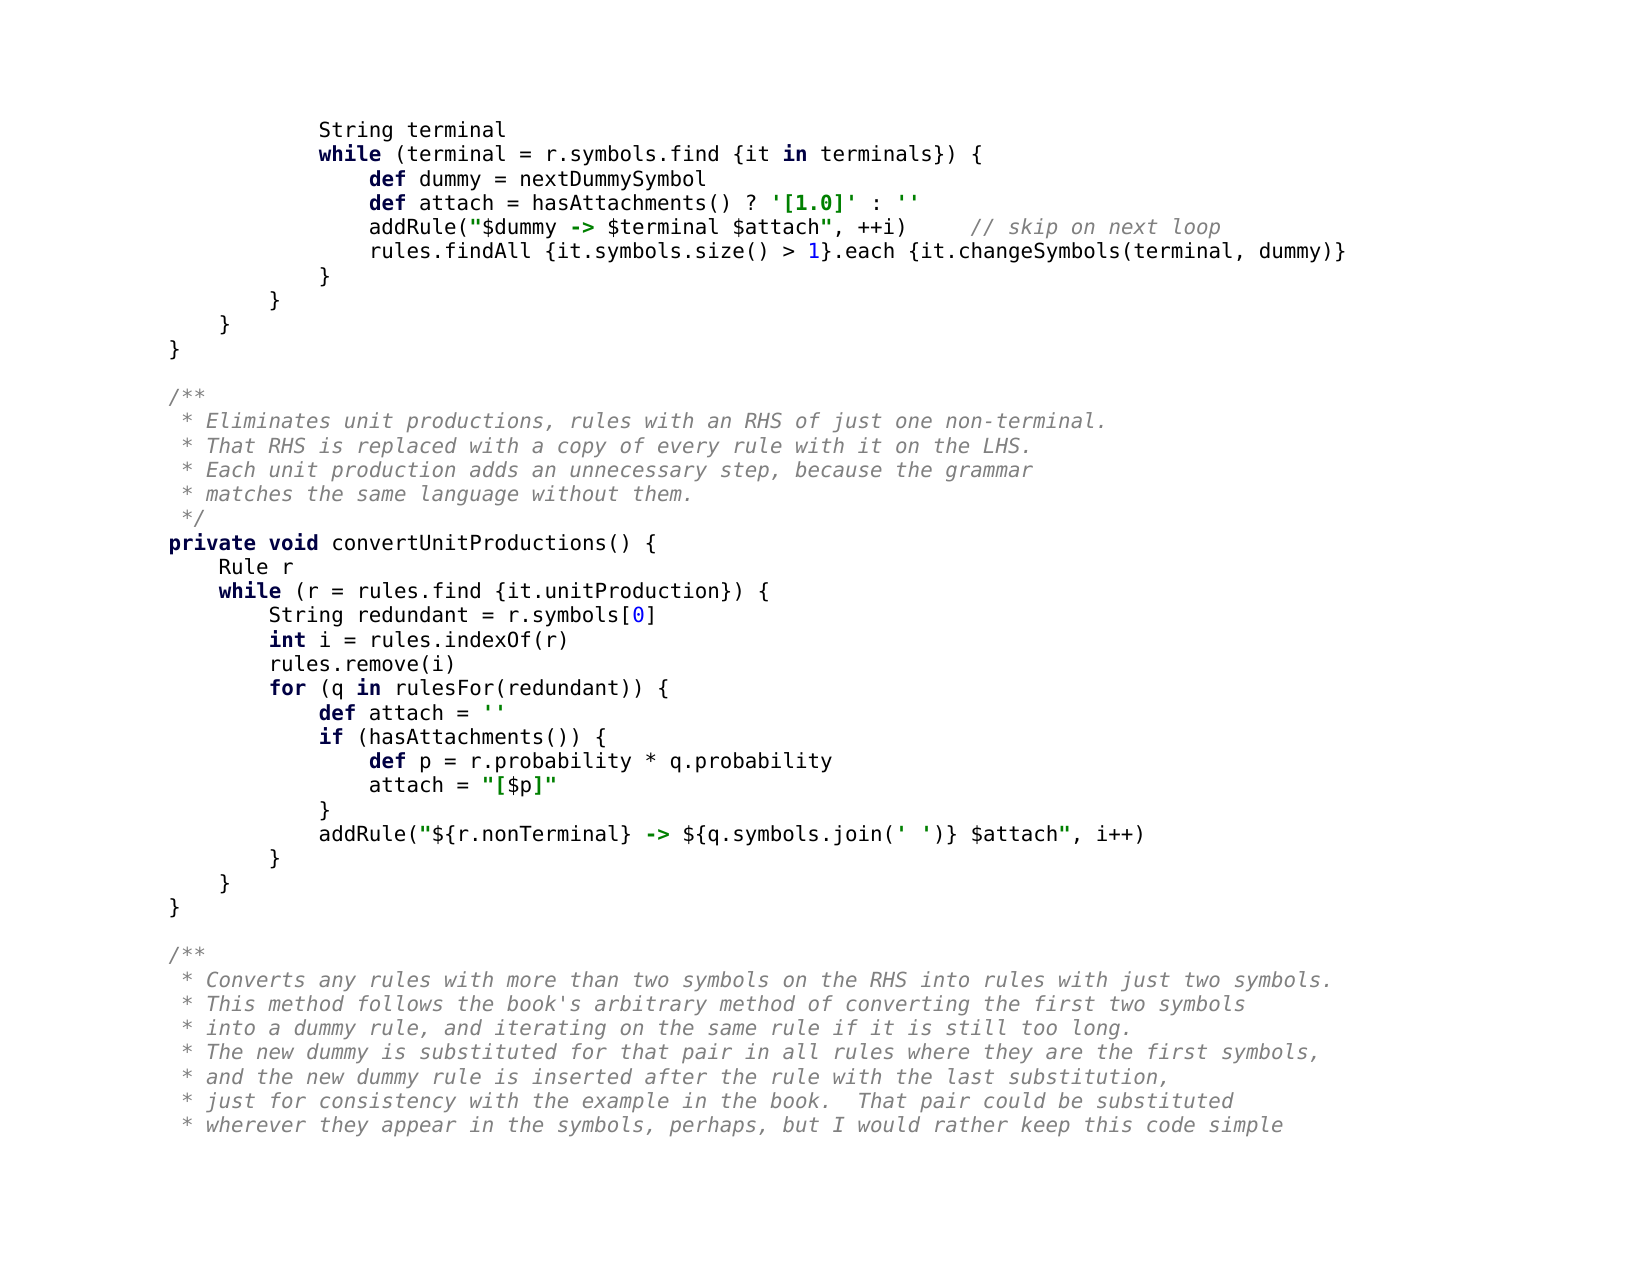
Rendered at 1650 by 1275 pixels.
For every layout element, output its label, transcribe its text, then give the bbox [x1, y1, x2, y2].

text * The new dummy is substituted for that pair in all rules where they are the first symbols, [118, 1040, 1532, 1065]
text /** [118, 943, 1532, 968]
text } [118, 337, 1532, 361]
text int i = rules.indexOf(r) [118, 628, 1532, 652]
text } [118, 871, 1532, 895]
text * Converts any rules with more than two symbols on the RHS into rules with just two symbols. [118, 968, 1532, 992]
text Rule r [118, 555, 1532, 579]
text addRule("${r.nonTerminal} -> ${q.symbols.join(' ')} $attach", i++) [118, 822, 1532, 846]
text * This method follows the book's arbitrary method of converting the first two symbols [118, 992, 1532, 1016]
text * Eliminates unit productions, rules with an RHS of just one non-terminal. [118, 409, 1532, 434]
text if (hasAttachments()) { [118, 725, 1532, 749]
text * just for consistency with the example in the book. That pair could be substituted [118, 1089, 1532, 1113]
text def dummy = nextDummySymbol [118, 167, 1532, 191]
text def attach = hasAttachments() ? '[1.0]' : '' [118, 191, 1532, 215]
text * into a dummy rule, and iterating on the same rule if it is still too long. [118, 1016, 1532, 1040]
text def p = r.probability * q.probability [118, 749, 1532, 773]
text } [118, 798, 1532, 822]
text /** [118, 385, 1532, 409]
text * and the new dummy rule is inserted after the rule with the last substitution, [118, 1065, 1532, 1089]
text rules.findAll {it.symbols.size() > 1}.each {it.changeSymbols(terminal, dummy)} [118, 239, 1532, 264]
text } [118, 288, 1532, 312]
text } [118, 895, 1532, 919]
text for (q in rulesFor(redundant)) { [118, 676, 1532, 701]
text String redundant = r.symbols[0] [118, 603, 1532, 628]
text * wherever they appear in the symbols, perhaps, but I would rather keep this code simple [118, 1113, 1532, 1137]
text while (r = rules.find {it.unitProduction}) { [118, 579, 1532, 603]
text def attach = '' [118, 701, 1532, 725]
text attach = "[$p]" [118, 773, 1532, 798]
text String terminal [118, 118, 1532, 142]
text * matches the same language without them. [118, 482, 1532, 506]
text } [118, 846, 1532, 871]
text */ [118, 506, 1532, 531]
text } [118, 264, 1532, 288]
text while (terminal = r.symbols.find {it in terminals}) { [118, 142, 1532, 167]
text rules.remove(i) [118, 652, 1532, 676]
text private void convertUnitProductions() { [118, 531, 1532, 555]
text addRule("$dummy -> $terminal $attach", ++i) // skip on next loop [118, 215, 1532, 239]
text * Each unit production adds an unnecessary step, because the grammar [118, 458, 1532, 482]
text } [118, 312, 1532, 337]
text * That RHS is replaced with a copy of every rule with it on the LHS. [118, 434, 1532, 458]
